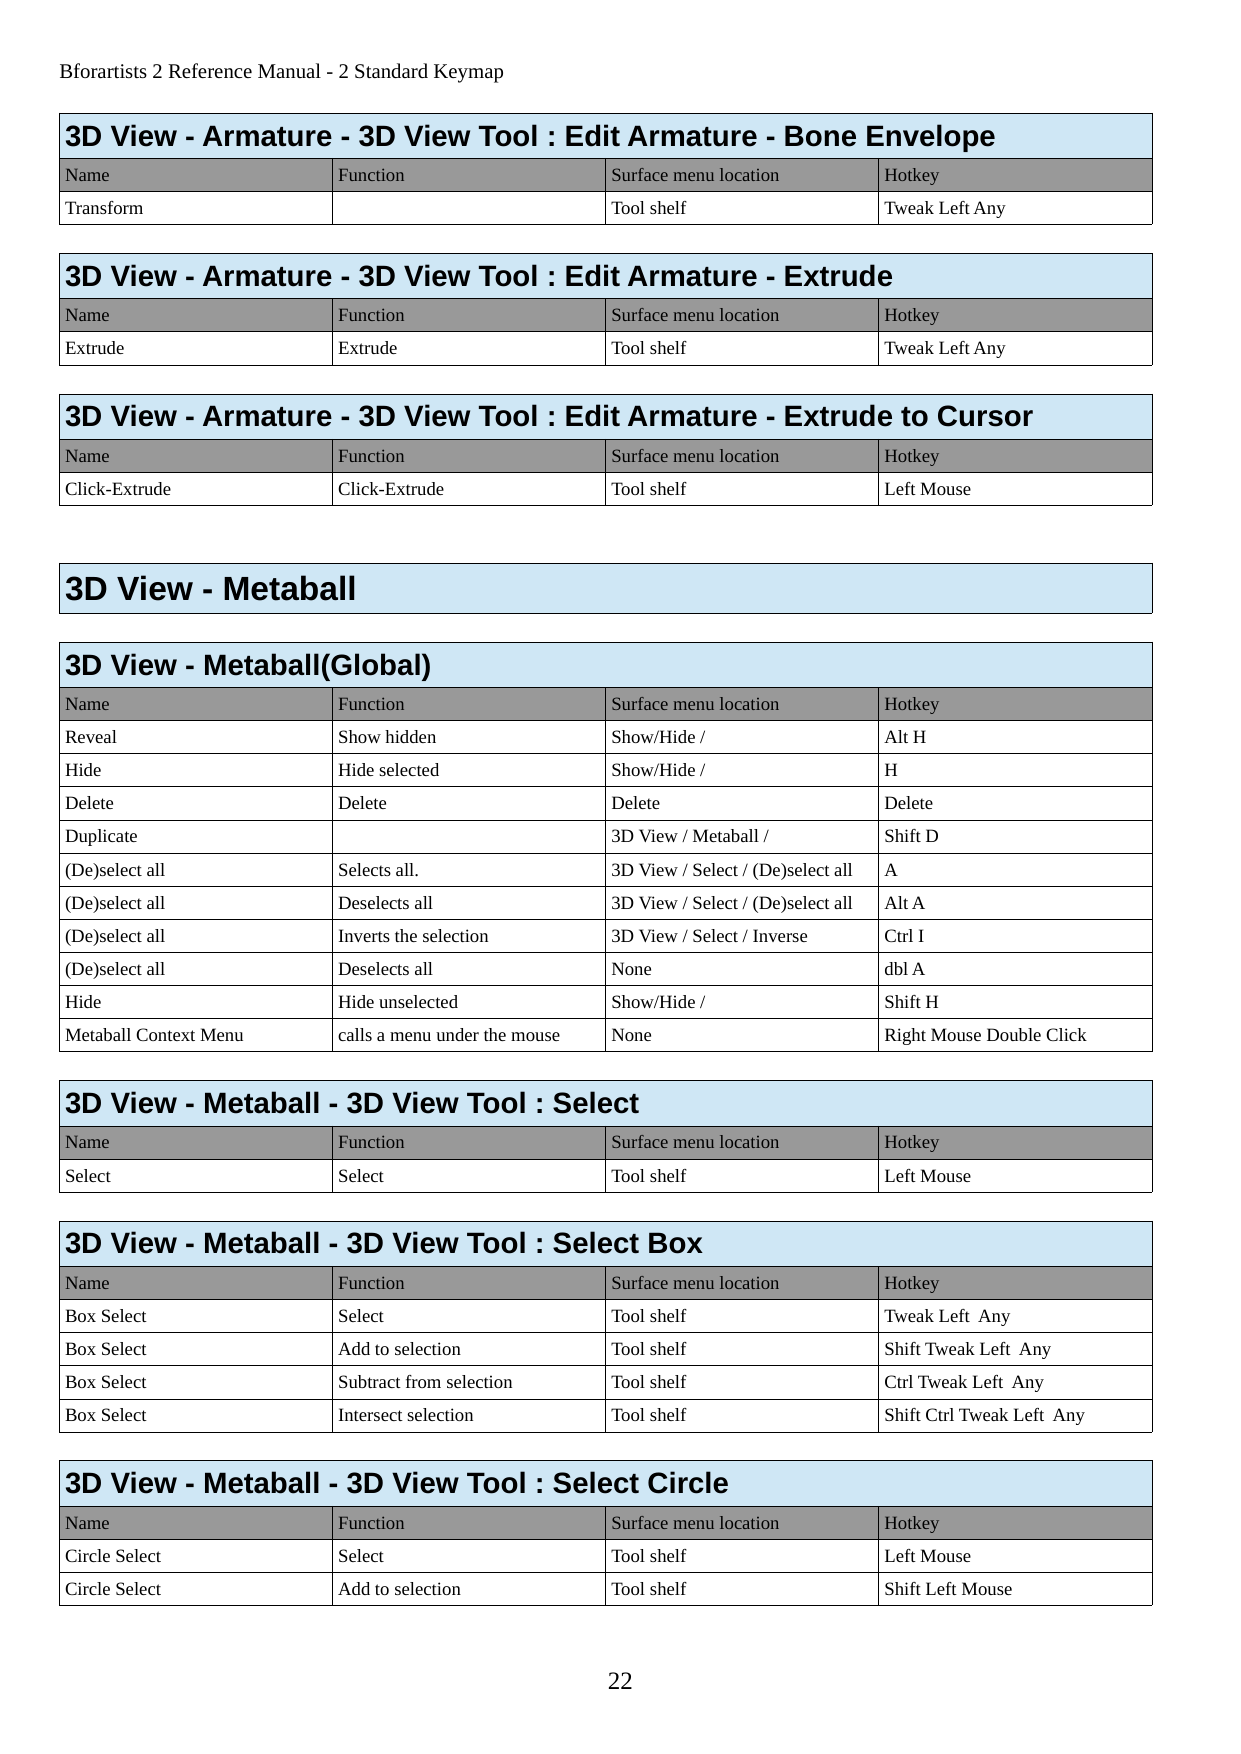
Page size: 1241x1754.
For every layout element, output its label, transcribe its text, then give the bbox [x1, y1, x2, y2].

table_cell Reveal [60, 721, 332, 753]
table_cell 3D View / Metaball / [606, 821, 878, 853]
table_cell Tool shelf [606, 1333, 878, 1365]
table_cell (De)select all [60, 887, 332, 919]
table_cell Hide [60, 986, 332, 1018]
table_cell Ctrl I [879, 920, 1152, 952]
table_cell H [879, 754, 1152, 786]
table_cell Hide unselected [333, 986, 605, 1018]
table_cell Name [60, 1267, 332, 1299]
table_cell Name [60, 299, 332, 331]
table_cell A [879, 854, 1152, 886]
table_cell Select [60, 1160, 332, 1192]
table_cell 3D View / Select / (De)select all [606, 887, 878, 919]
table_cell Tool shelf [606, 473, 878, 505]
table_cell Tool shelf [606, 332, 878, 364]
table_cell Subtract from selection [333, 1366, 605, 1398]
table_cell Show/Hide / [606, 721, 878, 753]
table_cell Hotkey [879, 688, 1152, 720]
table_cell Tool shelf [606, 192, 878, 224]
table_cell Function [333, 159, 605, 191]
table_cell None [606, 1019, 878, 1051]
table_cell Intersect selection [333, 1400, 605, 1432]
table_cell Function [333, 688, 605, 720]
table_cell Box Select [60, 1300, 332, 1332]
table_cell Surface menu location [606, 1507, 878, 1539]
table_cell Add to selection [333, 1573, 605, 1605]
table_cell [333, 192, 605, 224]
table_cell None [606, 953, 878, 985]
table_cell Hotkey [879, 299, 1152, 331]
table_cell Ctrl Tweak Left Any [879, 1366, 1152, 1398]
table_cell Alt A [879, 887, 1152, 919]
table_cell Left Mouse [879, 473, 1152, 505]
table_cell Shift Tweak Left Any [879, 1333, 1152, 1365]
table_cell Name [60, 1127, 332, 1159]
table_cell 3D View / Select / (De)select all [606, 854, 878, 886]
table_cell Deselects all [333, 887, 605, 919]
table_cell Tool shelf [606, 1400, 878, 1432]
table_cell Shift H [879, 986, 1152, 1018]
table_cell Click-Extrude [60, 473, 332, 505]
table_cell Hide selected [333, 754, 605, 786]
table_cell Surface menu location [606, 299, 878, 331]
table_cell Show/Hide / [606, 754, 878, 786]
table_cell Name [60, 440, 332, 472]
table_cell Alt H [879, 721, 1152, 753]
table_cell [333, 821, 605, 853]
table_cell Hotkey [879, 1267, 1152, 1299]
table_cell Shift D [879, 821, 1152, 853]
table_cell Surface menu location [606, 1267, 878, 1299]
table_cell Tool shelf [606, 1573, 878, 1605]
table_header 3D View - Metaball(Global) [60, 643, 1152, 687]
table_cell Tweak Left Any [879, 332, 1152, 364]
table_cell Box Select [60, 1366, 332, 1398]
table_cell Function [333, 1267, 605, 1299]
table_cell Surface menu location [606, 440, 878, 472]
table_cell Left Mouse [879, 1160, 1152, 1192]
table_cell Name [60, 1507, 332, 1539]
table_cell Select [333, 1160, 605, 1192]
table_cell Surface menu location [606, 1127, 878, 1159]
table_header 3D View - Metaball - 3D View Tool : Select Circle [60, 1461, 1152, 1506]
table_cell Left Mouse [879, 1540, 1152, 1572]
table_cell (De)select all [60, 920, 332, 952]
table_cell Selects all. [333, 854, 605, 886]
table_cell calls a menu under the mouse [333, 1019, 605, 1051]
table_cell Metaball Context Menu [60, 1019, 332, 1051]
table_cell Extrude [60, 332, 332, 364]
table_cell Hotkey [879, 159, 1152, 191]
table_header 3D View - Armature - 3D View Tool : Edit Armature - Bone Envelope [60, 114, 1152, 158]
table_cell Shift Ctrl Tweak Left Any [879, 1400, 1152, 1432]
table_cell Delete [879, 787, 1152, 819]
table_cell 3D View / Select / Inverse [606, 920, 878, 952]
table_cell Transform [60, 192, 332, 224]
table_cell Name [60, 159, 332, 191]
table_cell Select [333, 1540, 605, 1572]
table_cell Shift Left Mouse [879, 1573, 1152, 1605]
table_cell Extrude [333, 332, 605, 364]
table_cell Hotkey [879, 440, 1152, 472]
table_header 3D View - Armature - 3D View Tool : Edit Armature - Extrude to Cursor [60, 395, 1152, 439]
table_cell Inverts the selection [333, 920, 605, 952]
table_cell Box Select [60, 1333, 332, 1365]
table_cell Tweak Left Any [879, 1300, 1152, 1332]
table_cell Duplicate [60, 821, 332, 853]
table_cell Circle Select [60, 1540, 332, 1572]
table_cell Function [333, 299, 605, 331]
table_header 3D View - Metaball - 3D View Tool : Select [60, 1081, 1152, 1126]
table_cell Add to selection [333, 1333, 605, 1365]
table_cell Function [333, 440, 605, 472]
table_cell Delete [606, 787, 878, 819]
table_cell Tool shelf [606, 1300, 878, 1332]
table_cell (De)select all [60, 854, 332, 886]
table_cell Tool shelf [606, 1540, 878, 1572]
table_cell Tool shelf [606, 1366, 878, 1398]
table_cell Surface menu location [606, 159, 878, 191]
table_cell Function [333, 1127, 605, 1159]
table_cell dbl A [879, 953, 1152, 985]
table_cell Hotkey [879, 1127, 1152, 1159]
table_cell Deselects all [333, 953, 605, 985]
table_cell Tweak Left Any [879, 192, 1152, 224]
table_cell Select [333, 1300, 605, 1332]
table_cell Right Mouse Double Click [879, 1019, 1152, 1051]
table_cell Box Select [60, 1400, 332, 1432]
table_cell Click-Extrude [333, 473, 605, 505]
table_cell Name [60, 688, 332, 720]
table_cell Delete [60, 787, 332, 819]
table_cell Circle Select [60, 1573, 332, 1605]
table_cell Hide [60, 754, 332, 786]
table_cell (De)select all [60, 953, 332, 985]
table_header 3D View - Metaball [60, 564, 1152, 613]
table_cell Show/Hide / [606, 986, 878, 1018]
table_header 3D View - Armature - 3D View Tool : Edit Armature - Extrude [60, 254, 1152, 298]
table_cell Hotkey [879, 1507, 1152, 1539]
table_cell Delete [333, 787, 605, 819]
table_cell Function [333, 1507, 605, 1539]
table_cell Tool shelf [606, 1160, 878, 1192]
table_cell Show hidden [333, 721, 605, 753]
table_header 3D View - Metaball - 3D View Tool : Select Box [60, 1222, 1152, 1266]
table_cell Surface menu location [606, 688, 878, 720]
